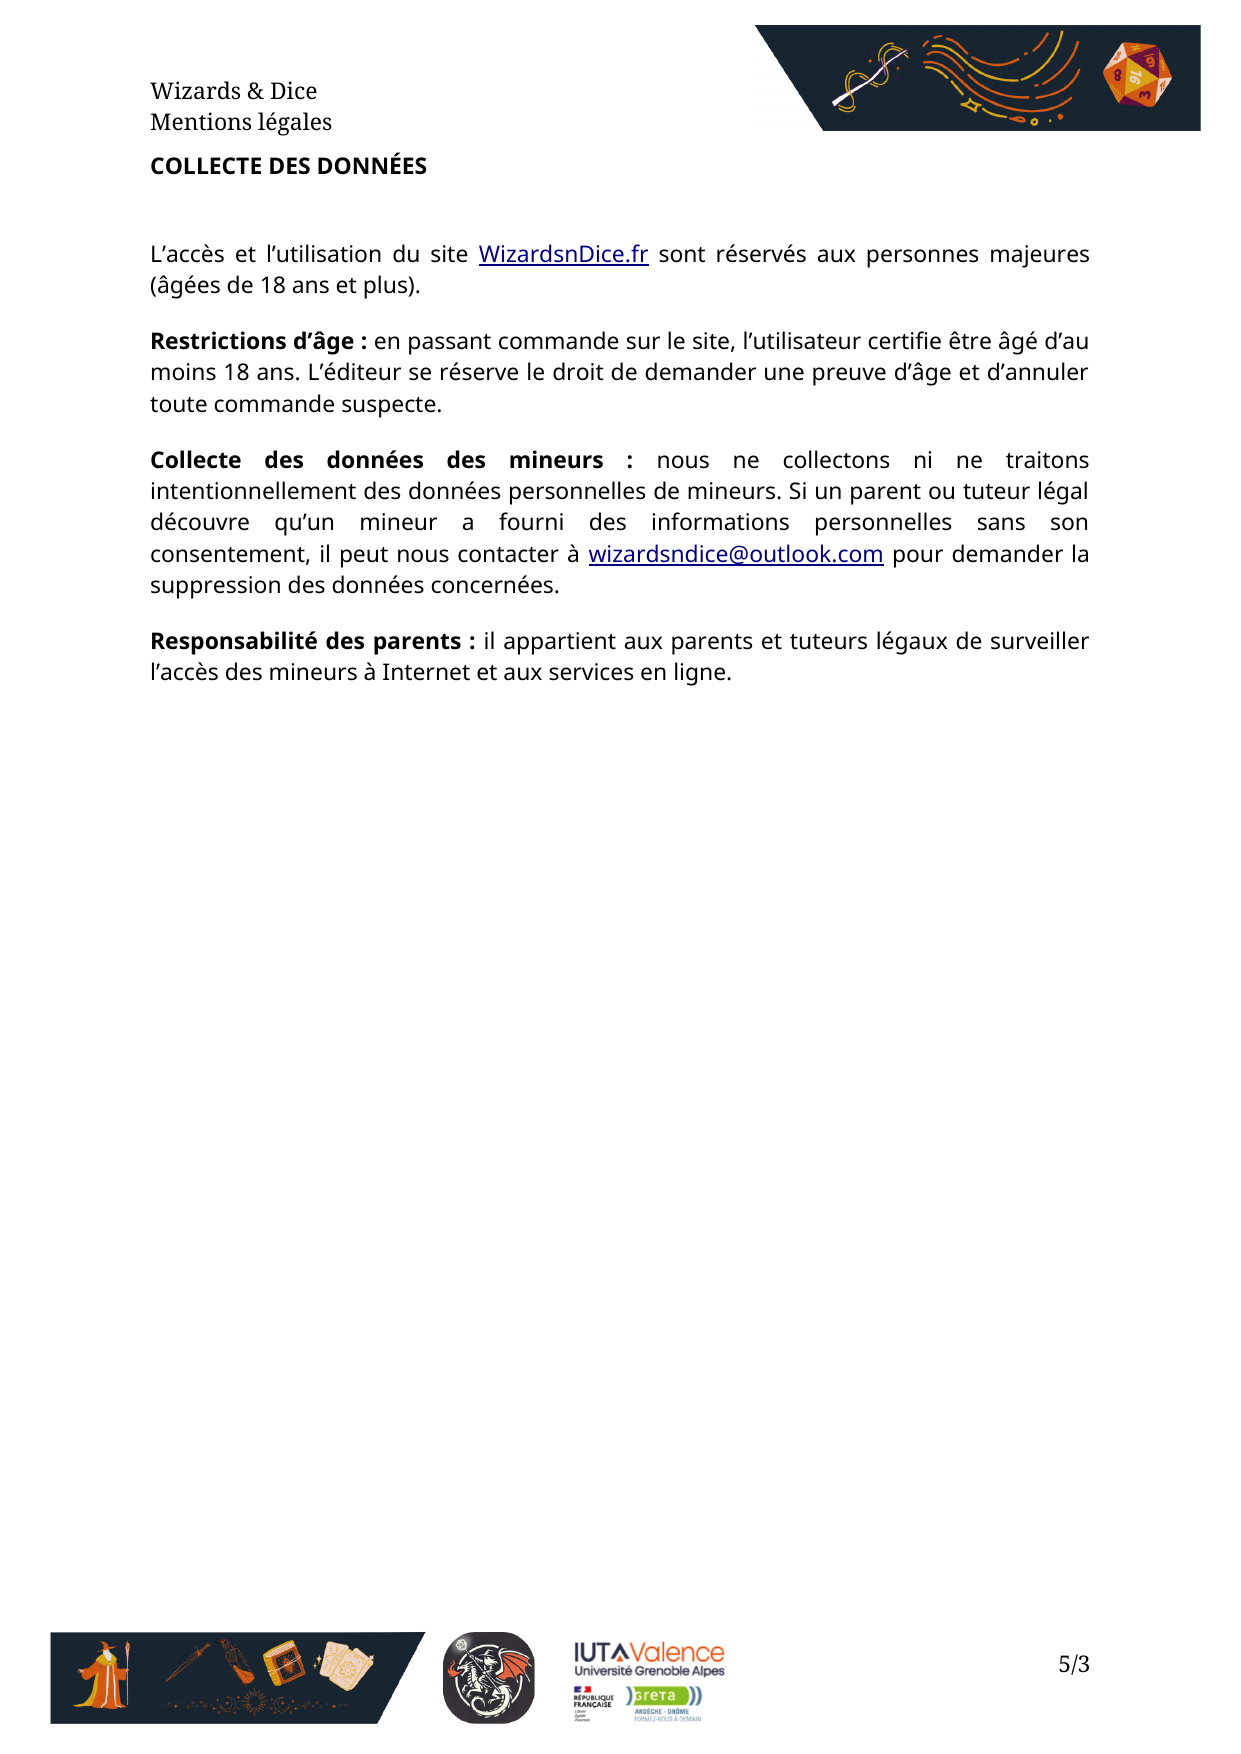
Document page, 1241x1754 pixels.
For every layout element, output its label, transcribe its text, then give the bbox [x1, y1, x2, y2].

picture [748, 25, 1214, 132]
text Collecte des données des mineurs : nous ne collectons ni ne traitons intentionnellement des données personnelles de mineurs. Si un parent ou tuteur légal découvre qu’un mineur a fourni des informations personnelles sans son consentement, il peut nous contacter à wizardsndice@outlook.com pour demander la suppression des données concernées. [150, 444, 1090, 600]
text L’accès et l’utilisation du site WizardsnDice.fr sont réservés aux personnes majeures (âgées de 18 ans et plus). [150, 237, 1090, 300]
text COLLECTE DES DONNÉES [150, 150, 1090, 212]
text Responsabilité des parents : il appartient aux parents et tuteurs légaux de surveiller l’accès des mineurs à Internet et aux services en ligne. [150, 625, 1090, 687]
picture [42, 1628, 749, 1733]
text Restrictions d’âge : en passant commande sur le site, l’utilisateur certifie être âgé d’au moins 18 ans. L’éditeur se réserve le droit de demander une preuve d’âge et d’annuler toute commande suspecte. [150, 325, 1090, 419]
